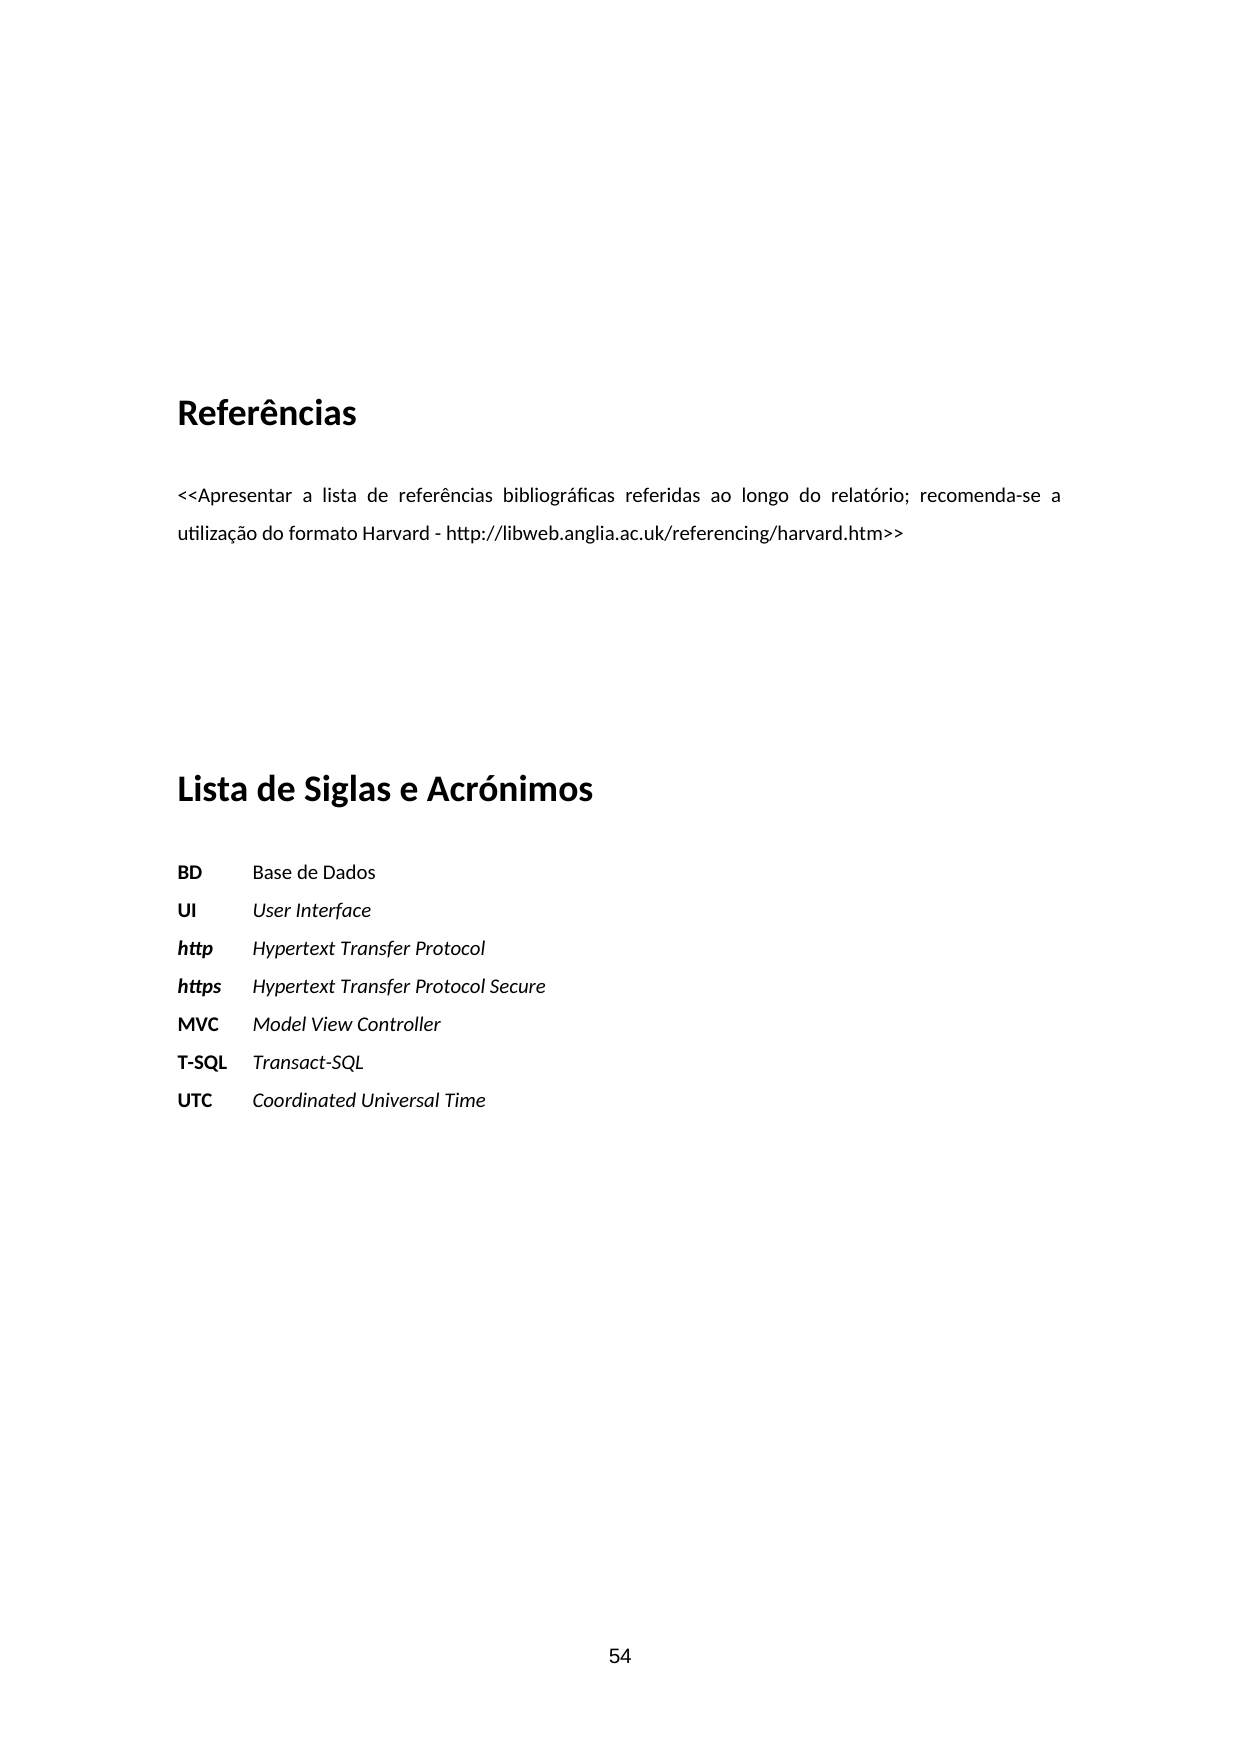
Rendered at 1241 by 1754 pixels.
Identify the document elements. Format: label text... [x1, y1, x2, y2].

text https Hypertext Transfer Protocol Secure [177, 973, 1063, 999]
text T-SQL Transact-SQL [177, 1049, 1063, 1075]
text BD Base de Dados [177, 859, 1063, 884]
text UTC Coordinated Universal Time [177, 1088, 1063, 1113]
subtitle Lista de Siglas e Acrónimos [177, 765, 1063, 811]
subtitle Referências [177, 388, 1063, 434]
text UI User Interface [177, 897, 1063, 922]
text MVC Model View Controller [177, 1011, 1063, 1037]
text http Hypertext Transfer Protocol [177, 935, 1063, 961]
text <<Apresentar a lista de referências bibliográficas referidas ao longo do relatório; recomenda-se a utilização do formato Harvard - http://libweb.anglia.ac.uk/referencing/harvard.htm>> [177, 482, 1063, 546]
